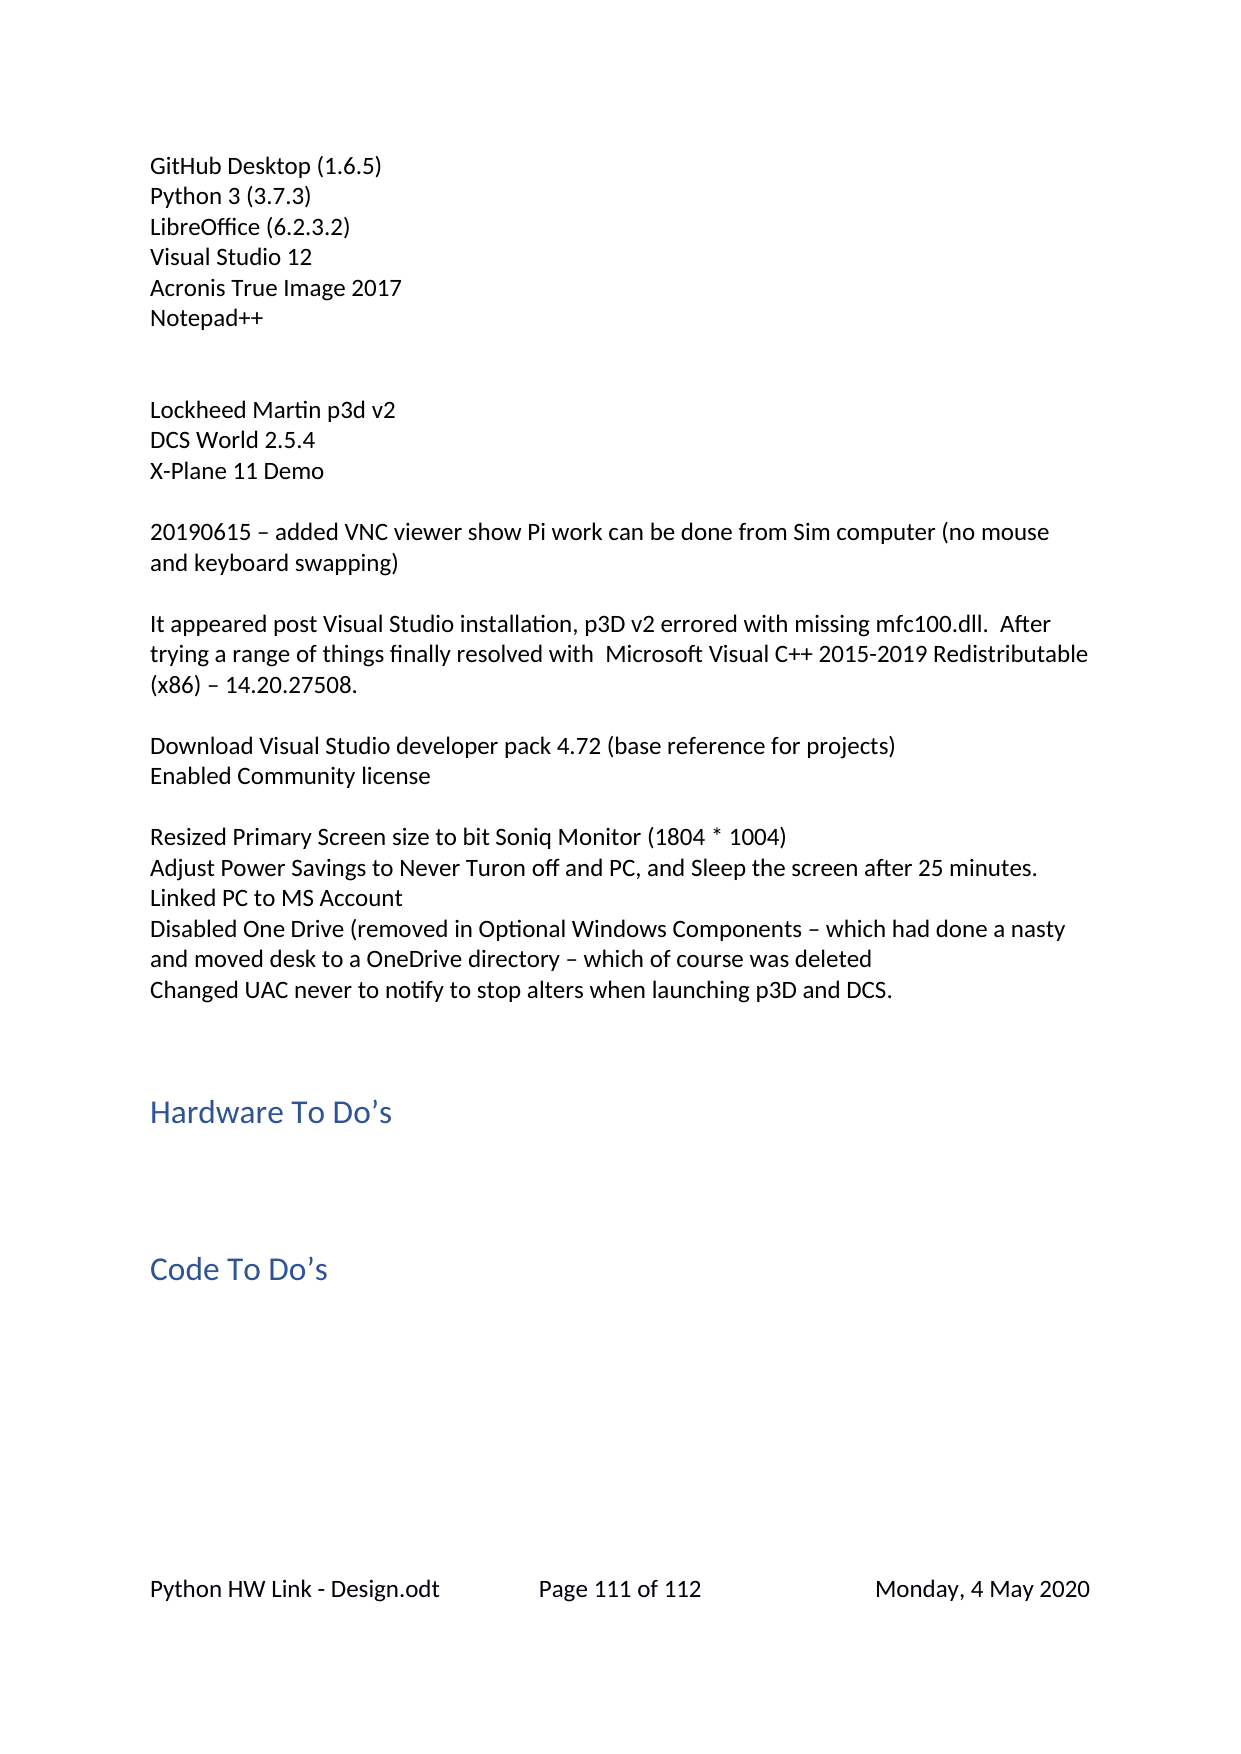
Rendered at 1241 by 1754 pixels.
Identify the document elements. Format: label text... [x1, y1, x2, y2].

text Download Visual Studio developer pack 4.72 (base reference for projects) [150, 730, 1090, 760]
text Adjust Power Savings to Never Turon off and PC, and Sleep the screen after 25 minutes. [150, 852, 1090, 882]
text Changed UAC never to notify to stop alters when launching p3D and DCS. [150, 974, 1090, 1004]
subtitle Code To Do’s [150, 1248, 1090, 1289]
text GitHub Desktop (1.6.5) [150, 150, 1090, 181]
text X-Plane 11 Demo [150, 455, 1090, 486]
text Notepad++ [150, 303, 1090, 333]
subtitle Hardware To Do’s [150, 1091, 1090, 1131]
text It appeared post Visual Studio installation, p3D v2 errored with missing mfc100.dll. After trying a range of things finally resolved with Microsoft Visual C++ 2015-2019 Redistributable (x86) – 14.20.27508. [150, 608, 1090, 699]
text Python 3 (3.7.3) [150, 181, 1090, 211]
text Enabled Community license [150, 760, 1090, 791]
text LibreOffice (6.2.3.2) [150, 211, 1090, 242]
text Disabled One Drive (removed in Optional Windows Components – which had done a nasty and moved desk to a OneDrive directory – which of course was deleted [150, 913, 1090, 974]
text Resized Primary Screen size to bit Soniq Monitor (1804 * 1004) [150, 821, 1090, 852]
text Linked PC to MS Account [150, 882, 1090, 913]
text 20190615 – added VNC viewer show Pi work can be done from Sim computer (no mouse and keyboard swapping) [150, 516, 1090, 577]
text Acronis True Image 2017 [150, 272, 1090, 303]
text Lockheed Martin p3d v2 [150, 394, 1090, 425]
text Visual Studio 12 [150, 242, 1090, 272]
text DCS World 2.5.4 [150, 425, 1090, 455]
